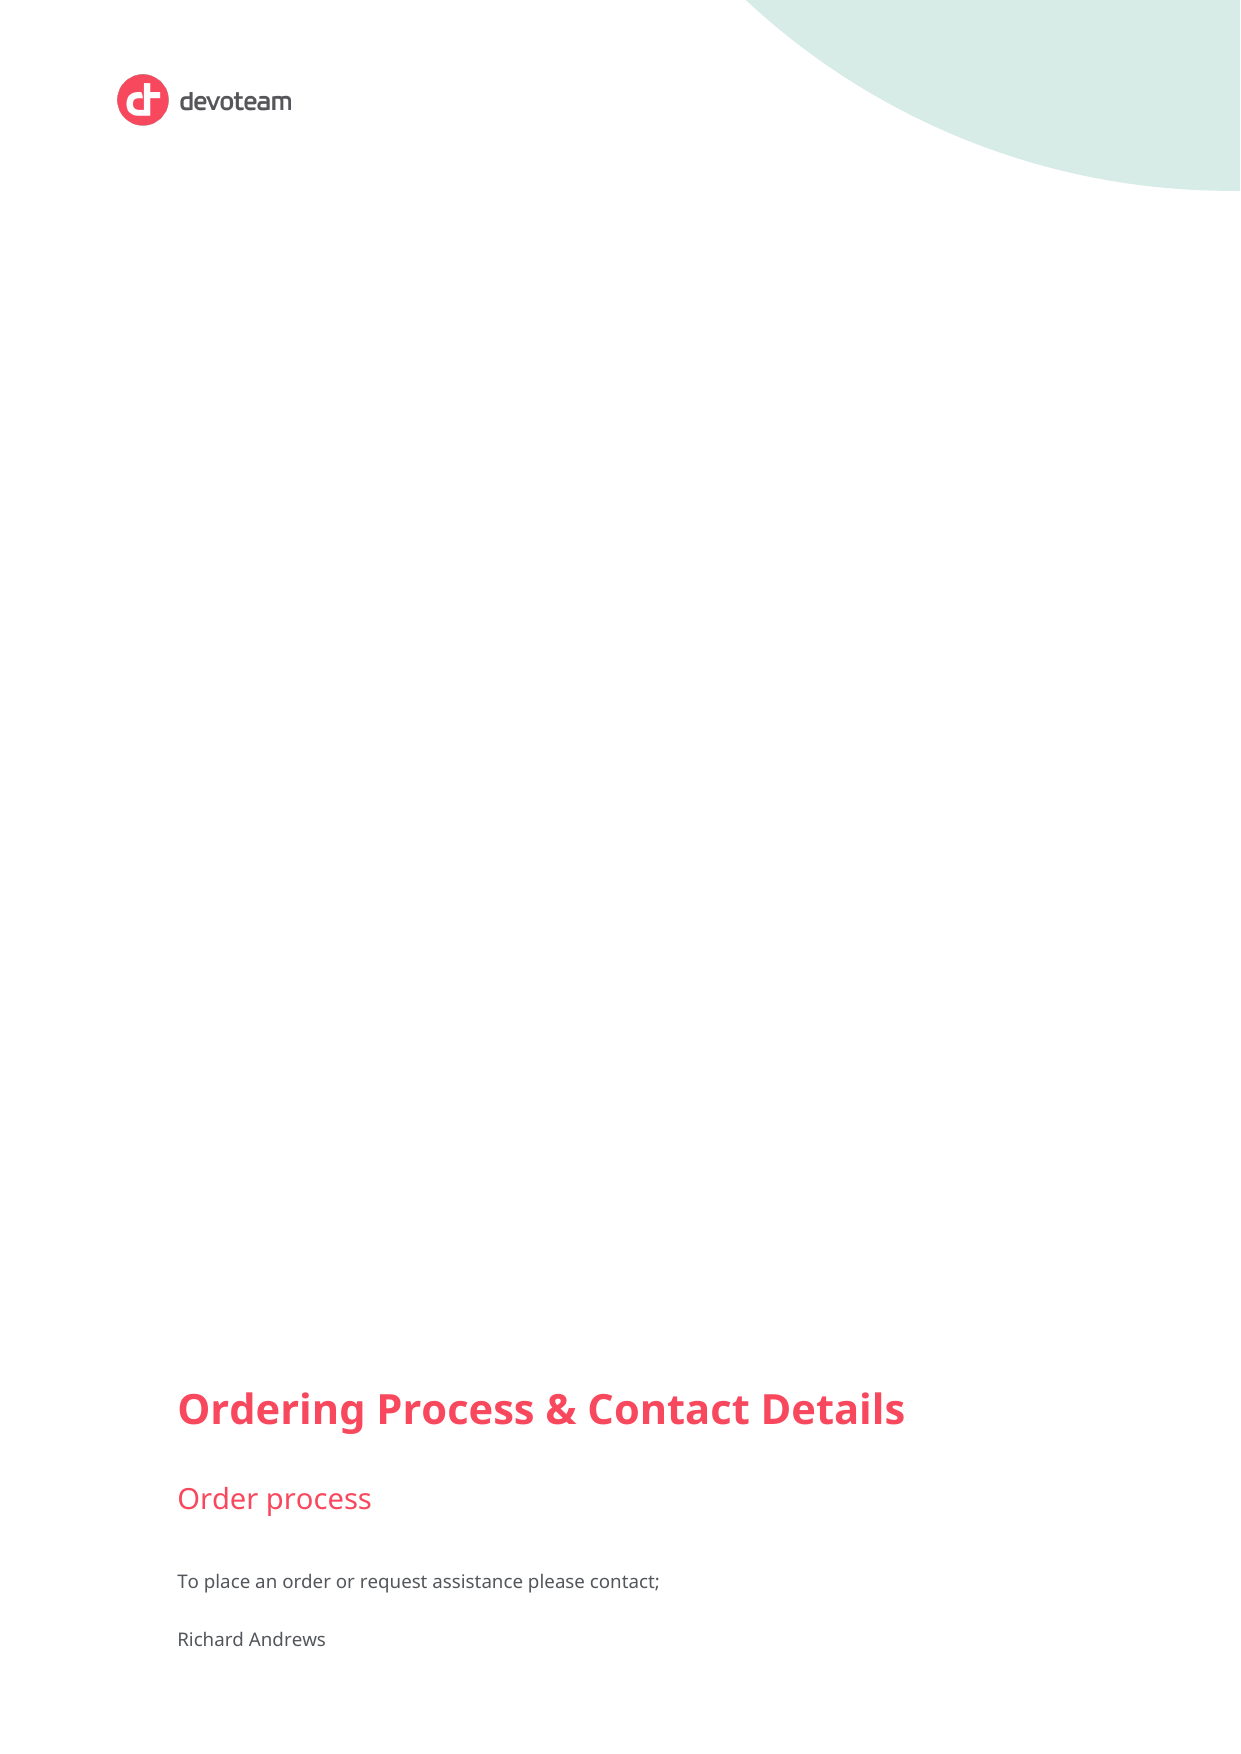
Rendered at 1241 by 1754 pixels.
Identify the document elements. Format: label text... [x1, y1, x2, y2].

subtitle Order process [177, 1478, 1063, 1518]
text Richard Andrews [177, 1626, 1063, 1652]
text To place an order or request assistance please contact; [177, 1568, 1063, 1593]
picture [99, 56, 304, 143]
subtitle Ordering Process & Contact Details [177, 1379, 1063, 1436]
